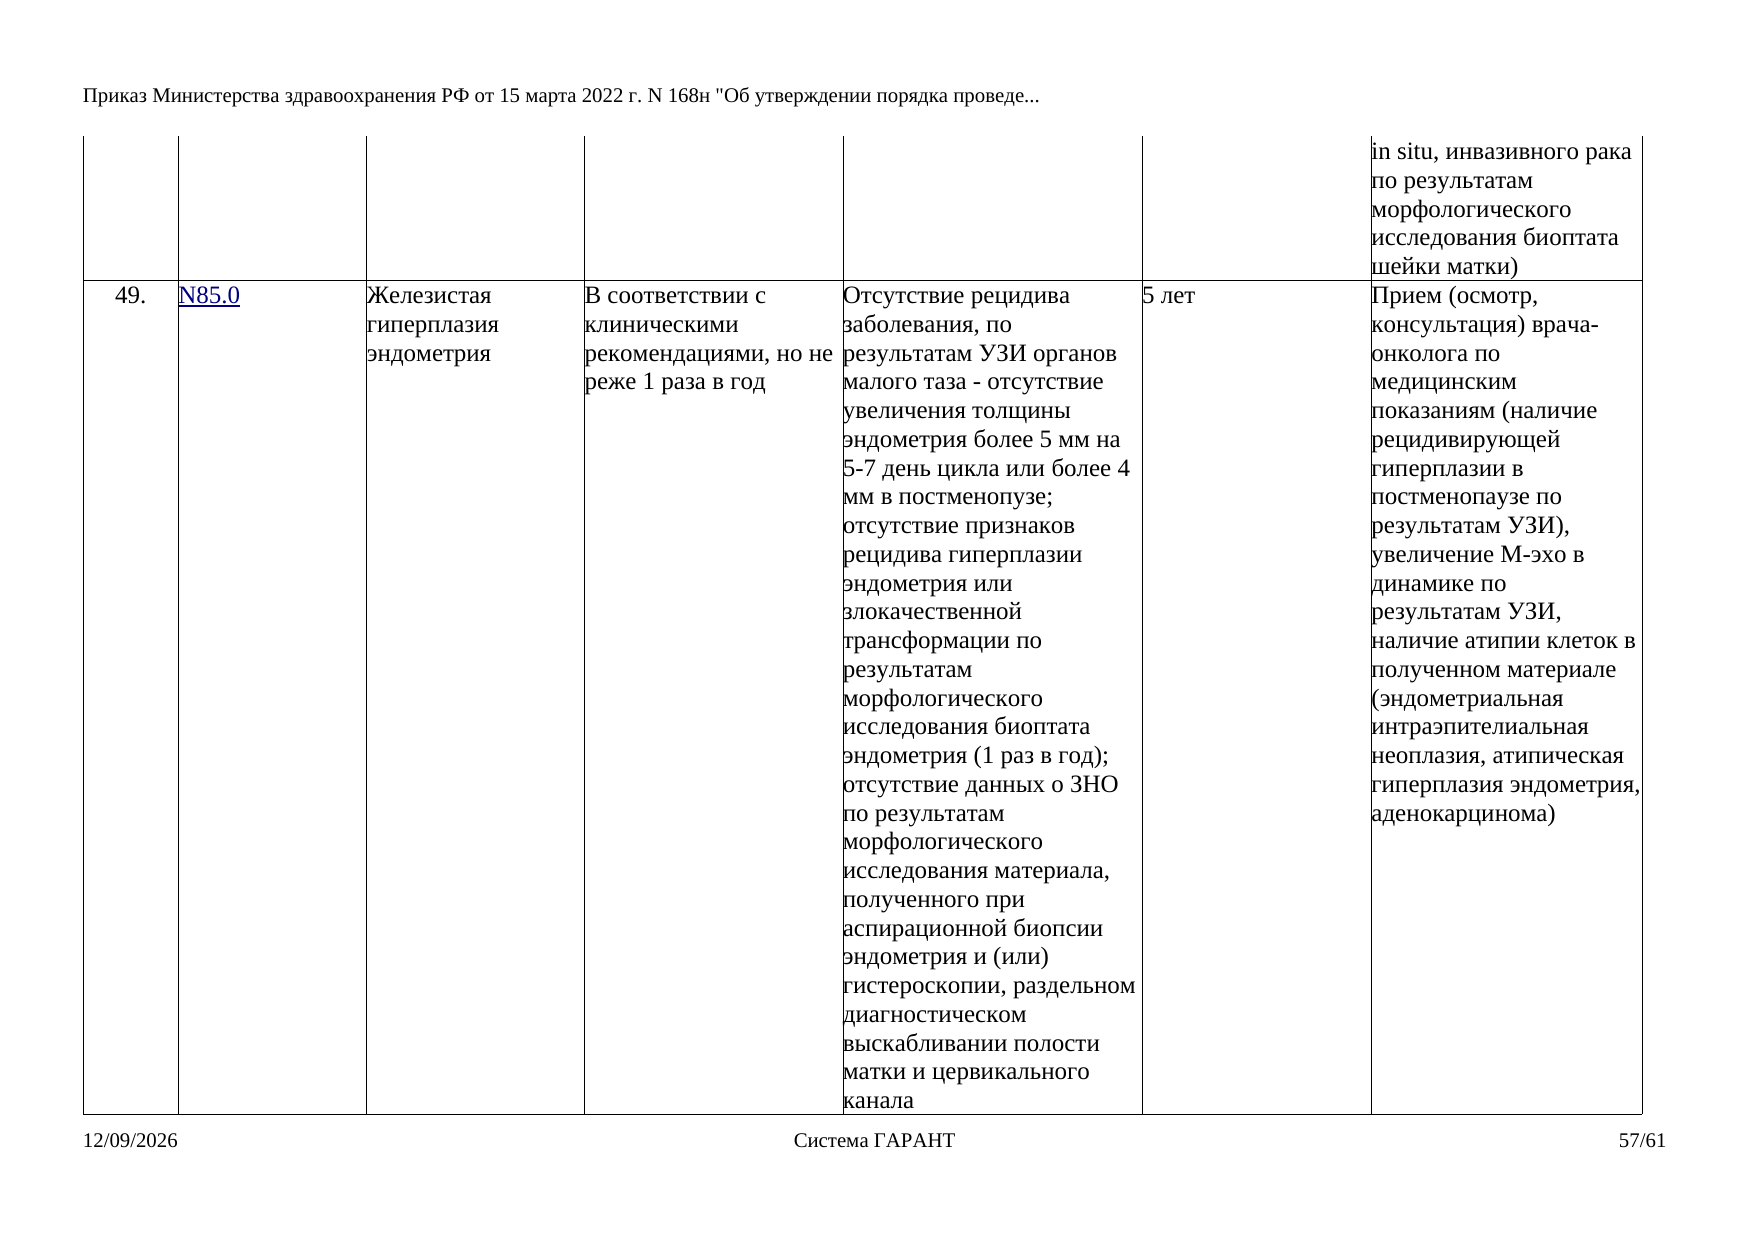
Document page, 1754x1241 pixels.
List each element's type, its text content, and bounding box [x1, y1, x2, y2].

table_cell [844, 136, 1142, 280]
table_cell Железистая гиперплазия эндометрия [367, 281, 584, 1114]
table_cell [585, 136, 843, 280]
table_cell [84, 136, 178, 280]
table_cell Отсутствие рецидива заболевания, по результатам УЗИ органов малого таза - отсутствие увеличения толщины эндометрия более 5 мм на 5-7 день цикла или более 4 мм в постменопузе; отсутствие признаков рецидива гиперплазии эндометрия или злокачественной трансформации по результатам морфологического исследования биоптата эндометрия (1 раз в год); отсутствие данных о ЗНО по результатам морфологического исследования материала, полученного при аспирационной биопсии эндометрия и (или) гистероскопии, раздельном диагностическом выскабливании полости матки и цервикального канала [844, 281, 1142, 1114]
table_cell [367, 136, 584, 280]
table_cell N85.0 [179, 281, 366, 1114]
table_cell 5 лет [1143, 281, 1371, 1114]
table_cell [1143, 136, 1371, 280]
table_cell В соответствии с клиническими рекомендациями, но не реже 1 раза в год [585, 281, 843, 1114]
table_cell [179, 136, 366, 280]
table_cell Прием (осмотр, консультация) врача-онколога по медицинским показаниям (наличие рецидивирующей гиперплазии в постменопаузе по результатам УЗИ), увеличение М-эхо в динамике по результатам УЗИ, наличие атипии клеток в полученном материале (эндометриальная интраэпителиальная неоплазия, атипическая гиперплазия эндометрия, аденокарцинома) [1372, 281, 1642, 1114]
table_cell 49. [84, 281, 178, 1114]
table_cell in situ, инвазивного рака по результатам морфологического исследования биоптата шейки матки) [1372, 136, 1642, 280]
